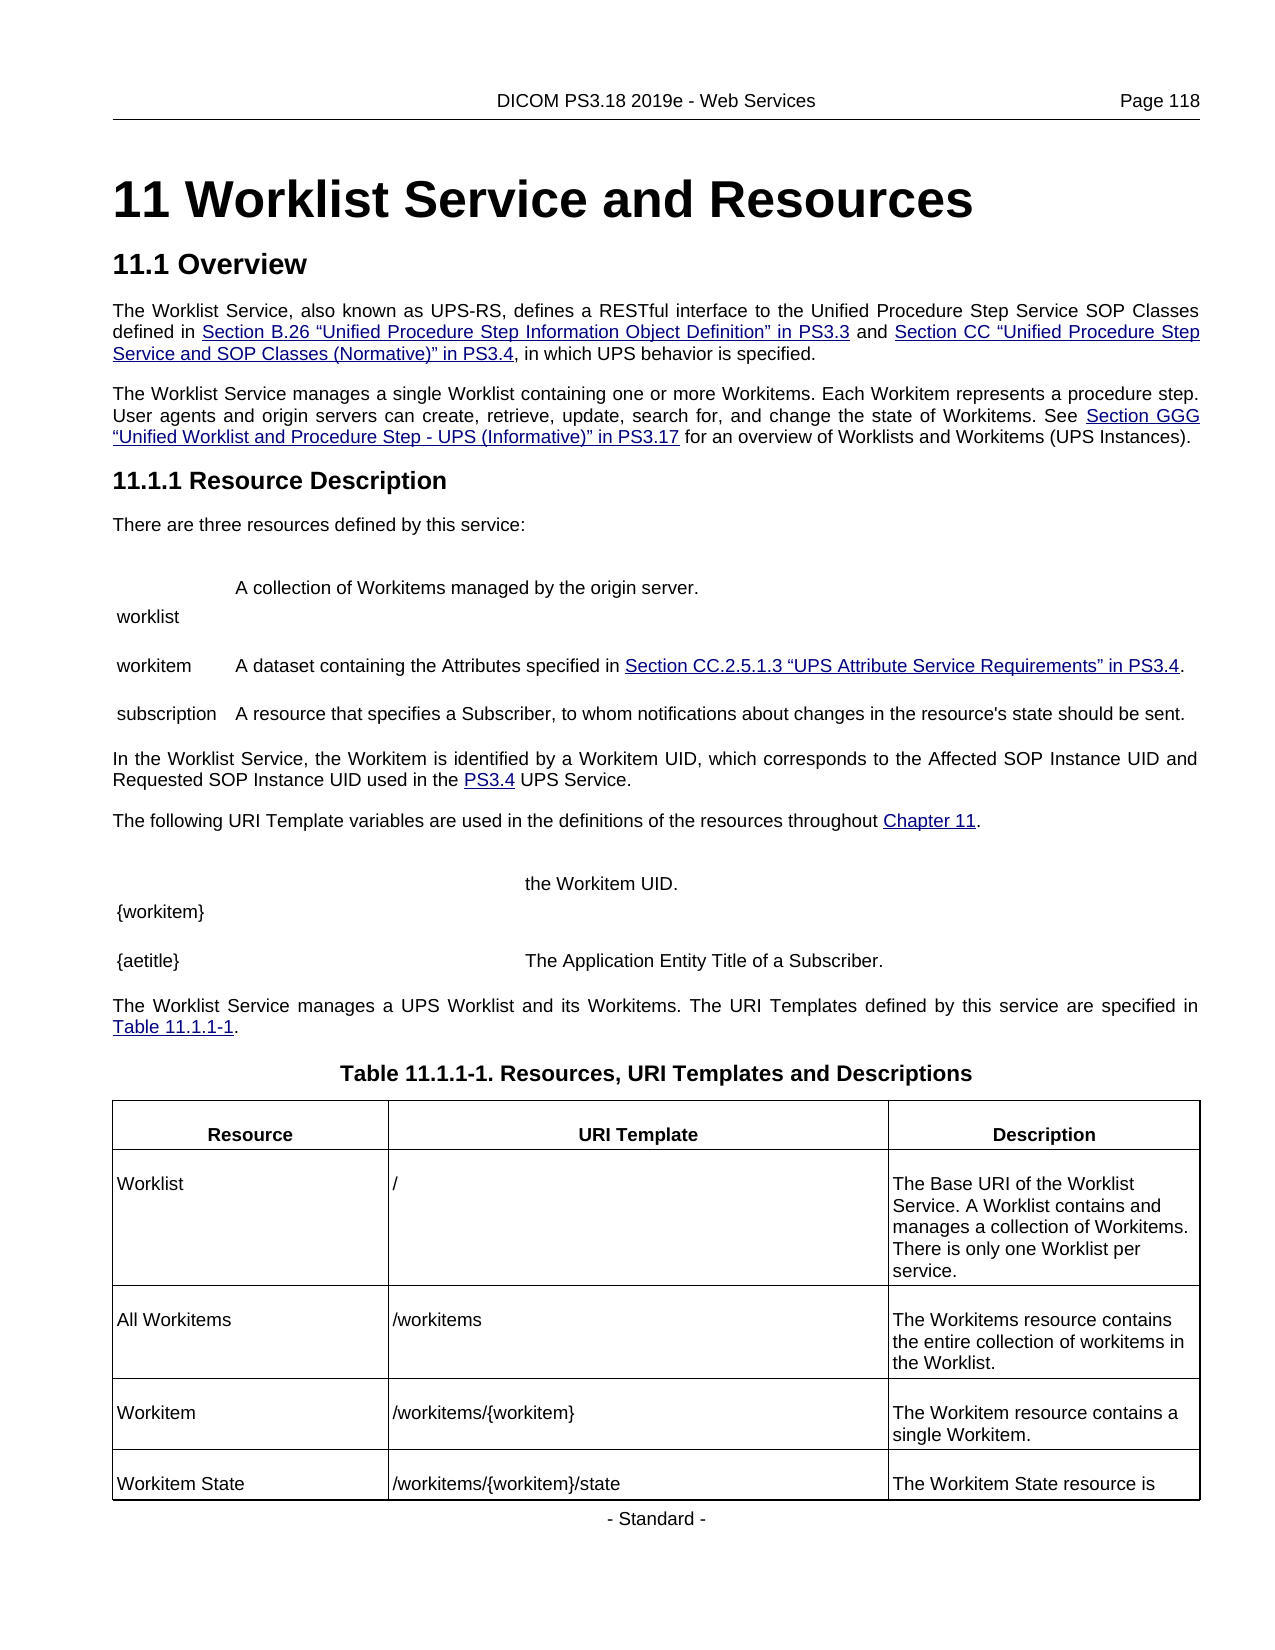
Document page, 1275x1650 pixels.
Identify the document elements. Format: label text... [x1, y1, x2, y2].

text There are three resources defined by this service: [112, 514, 1200, 535]
table_cell /workitems/{workitem}/state [389, 1450, 888, 1499]
table_header A collection of Workitems managed by the origin server. [231, 554, 1200, 631]
table_cell workitem [113, 631, 231, 680]
text The Worklist Service manages a UPS Worklist and its Workitems. The URI Templates defined by this service are specified in Table 11.1.1-1. [112, 994, 1200, 1038]
text 11.1.1 Resource Description [112, 466, 1200, 495]
table_cell {aetitle} [113, 927, 521, 976]
table_cell A resource that specifies a Subscriber, to whom notifications about changes in the resource's state should be sent. [231, 680, 1200, 729]
table_cell /workitems/{workitem} [389, 1379, 888, 1449]
text The following URI Template variables are used in the definitions of the resources throughout Chapter 11. [112, 809, 1200, 831]
table_cell /workitems [389, 1286, 888, 1378]
table_header URI Template [389, 1101, 888, 1149]
table_cell / [389, 1150, 888, 1285]
table_cell A dataset containing the Attributes specified in Section CC.2.5.1.3 “UPS Attribute Service Requirements” in PS3.4. [231, 631, 1200, 680]
text Table 11.1.1-1. Resources, URI Templates and Descriptions [112, 1060, 1200, 1086]
table_cell The Application Entity Title of a Subscriber. [521, 927, 1200, 976]
table_header {workitem} [113, 850, 521, 927]
text 11 Worklist Service and Resources [112, 169, 1200, 228]
table_cell Workitem State [113, 1450, 388, 1499]
text The Worklist Service manages a single Worklist containing one or more Workitems. Each Workitem represents a procedure step. User agents and origin servers can create, retrieve, update, search for, and change the state of Workitems. See Section GGG “Unified Worklist and Procedure Step - UPS (Informative)” in PS3.17 for an overview of Worklists and Workitems (UPS Instances). [112, 383, 1200, 447]
table_header the Workitem UID. [521, 850, 1200, 927]
table_header worklist [113, 554, 231, 631]
table_cell The Workitems resource contains the entire collection of workitems in the Worklist. [889, 1286, 1199, 1378]
table_cell subscription [113, 680, 231, 729]
text 11.1 Overview [112, 247, 1200, 281]
table_cell The Workitem State resource is [889, 1450, 1199, 1499]
text In the Worklist Service, the Workitem is identified by a Workitem UID, which corresponds to the Affected SOP Instance UID and Requested SOP Instance UID used in the PS3.4 UPS Service. [112, 747, 1200, 791]
table_cell The Workitem resource contains a single Workitem. [889, 1379, 1199, 1449]
table_cell All Workitems [113, 1286, 388, 1378]
table_cell Workitem [113, 1379, 388, 1449]
table_header Description [889, 1101, 1199, 1149]
table_cell Worklist [113, 1150, 388, 1285]
table_header Resource [113, 1101, 388, 1149]
text The Worklist Service, also known as UPS-RS, defines a RESTful interface to the Unified Procedure Step Service SOP Classes defined in Section B.26 “Unified Procedure Step Information Object Definition” in PS3.3 and Section CC “Unified Procedure Step Service and SOP Classes (Normative)” in PS3.4, in which UPS behavior is specified. [112, 299, 1200, 364]
table_cell The Base URI of the Worklist Service. A Worklist contains and manages a collection of Workitems. There is only one Worklist per service. [889, 1150, 1199, 1285]
